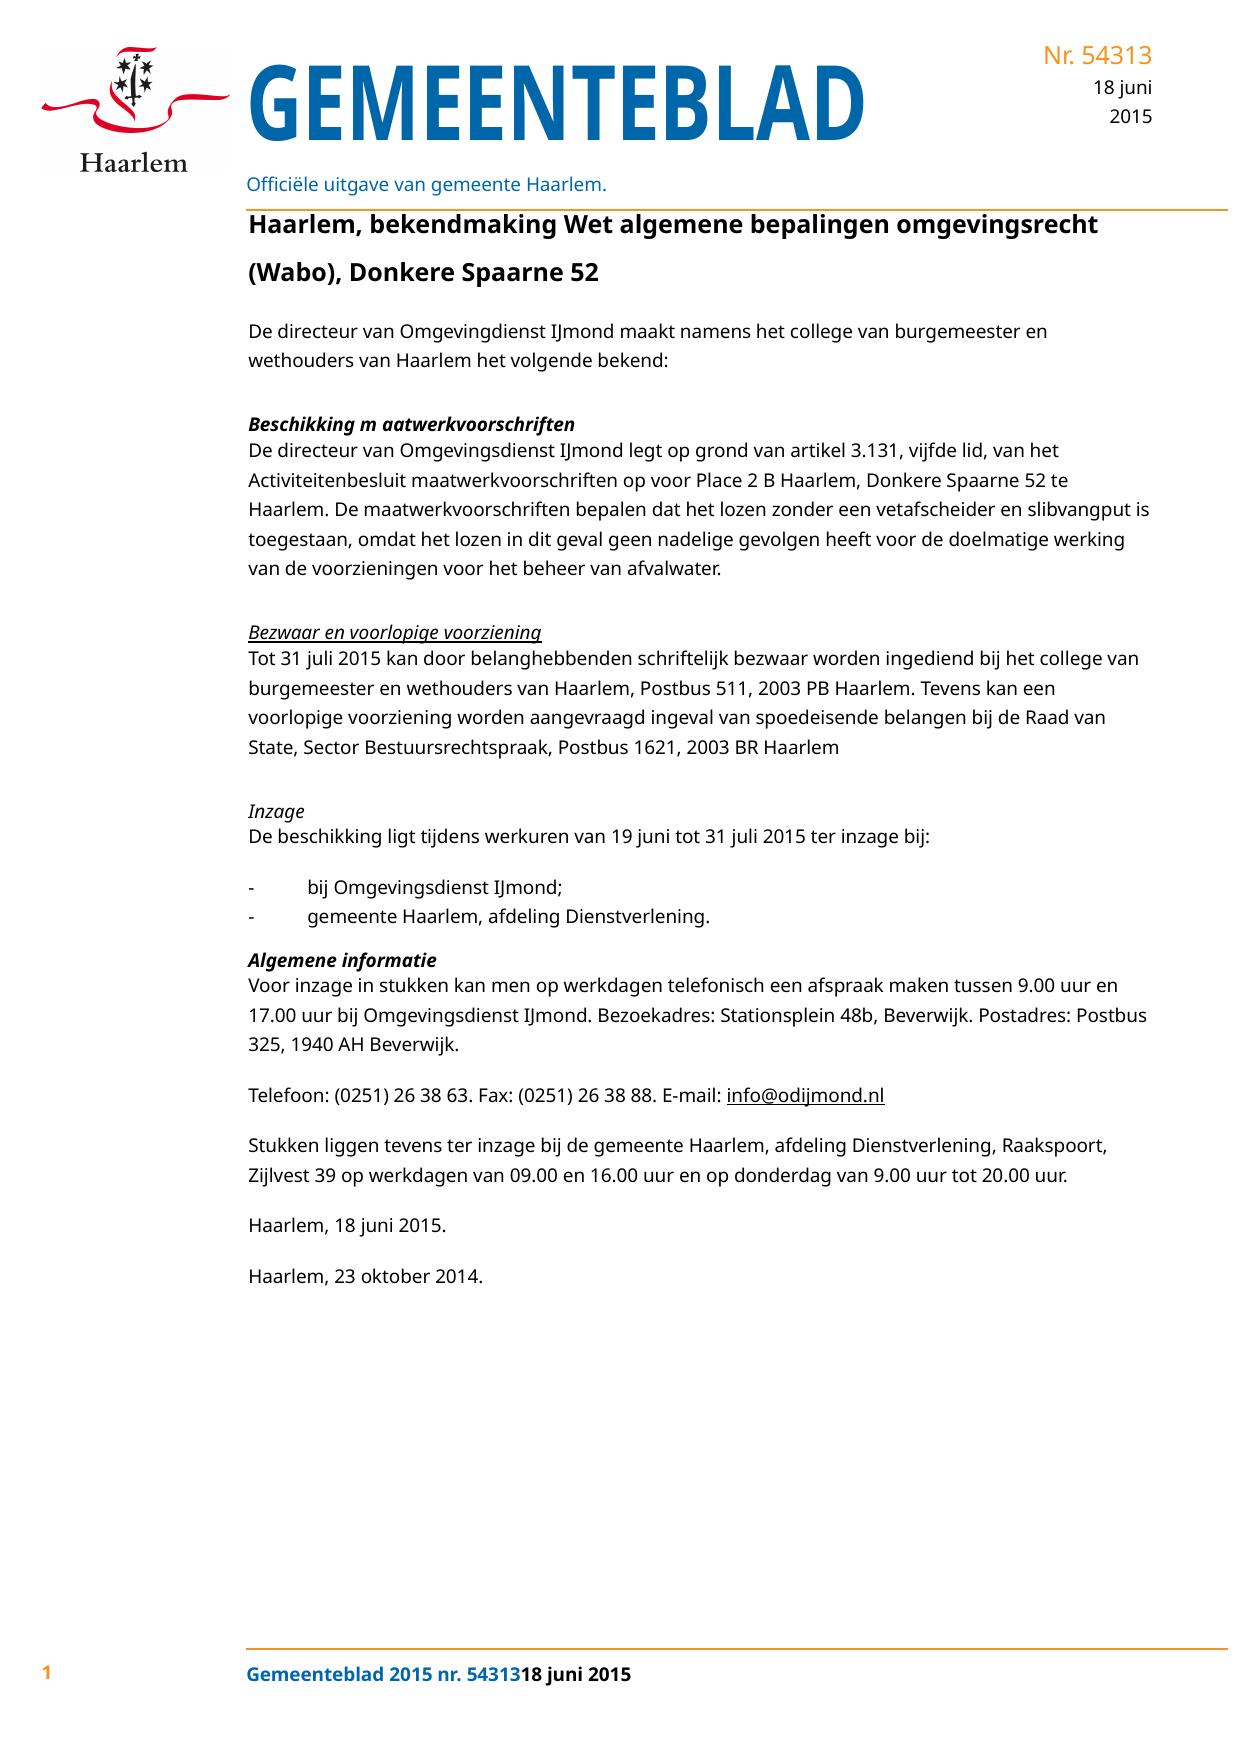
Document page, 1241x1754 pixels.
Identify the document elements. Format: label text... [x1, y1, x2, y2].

text De directeur van Omgevingdienst IJmond maakt namens het college van burgemeester en wethouders van Haarlem het volgende bekend: [248, 318, 1152, 373]
list bij Omgevingsdienst IJmond; [248, 874, 1152, 900]
text Stukken liggen tevens ter inzage bij de gemeente Haarlem, afdeling Dienstverlening, Raakspoort, Zijlvest 39 op werkdagen van 09.00 en 16.00 uur en op donderdag van 9.00 uur tot 20.00 uur. [248, 1132, 1152, 1188]
text Haarlem, 23 oktober 2014. [248, 1263, 1152, 1289]
text Inzage [248, 798, 1152, 824]
text Voor inzage in stukken kan men op werkdagen telefonisch een afspraak maken tussen 9.00 uur en 17.00 uur bij Omgevingsdienst IJmond. Bezoekadres: Stationsplein 48b, Beverwijk. Postadres: Postbus 325, 1940 AH Beverwijk. [248, 972, 1152, 1057]
text Algemene informatie [248, 947, 1152, 972]
text Beschikking m aatwerkvoorschriften [248, 411, 1152, 437]
text De beschikking ligt tijdens werkuren van 19 juni tot 31 juli 2015 ter inzage bij: [248, 824, 1152, 849]
text De directeur van Omgevingsdienst IJmond legt op grond van artikel 3.131, vijfde lid, van het Activiteitenbesluit maatwerkvoorschriften op voor Place 2 B Haarlem, Donkere Spaarne 52 te Haarlem. De maatwerkvoorschriften bepalen dat het lozen zonder een vetafscheider en slibvangput is toegestaan, omdat het lozen in dit geval geen nadelige gevolgen heeft voor de doelmatige werking van de voorzieningen voor het beheer van afvalwater. [248, 437, 1152, 581]
picture [41, 47, 231, 172]
text Tot 31 juli 2015 kan door belanghebbenden schriftelijk bezwaar worden ingediend bij het college van burgemeester en wethouders van Haarlem, Postbus 511, 2003 PB Haarlem. Tevens kan een voorlopige voorziening worden aangevraagd ingeval van spoedeisende belangen bij de Raad van State, Sector Bestuursrechtspraak, Postbus 1621, 2003 BR Haarlem [248, 645, 1152, 760]
text Haarlem, bekendmaking Wet algemene bepalingen omgevingsrecht (Wabo), Donkere Spaarne 52 [248, 211, 1152, 288]
list gemeente Haarlem, afdeling Dienstverlening. [248, 904, 1152, 929]
text Bezwaar en voorlopige voorziening [248, 619, 1152, 645]
text Haarlem, 18 juni 2015. [248, 1212, 1152, 1238]
text Telefoon: (0251) 26 38 63. Fax: (0251) 26 38 88. E-mail: info@odijmond.nl [248, 1082, 1152, 1108]
